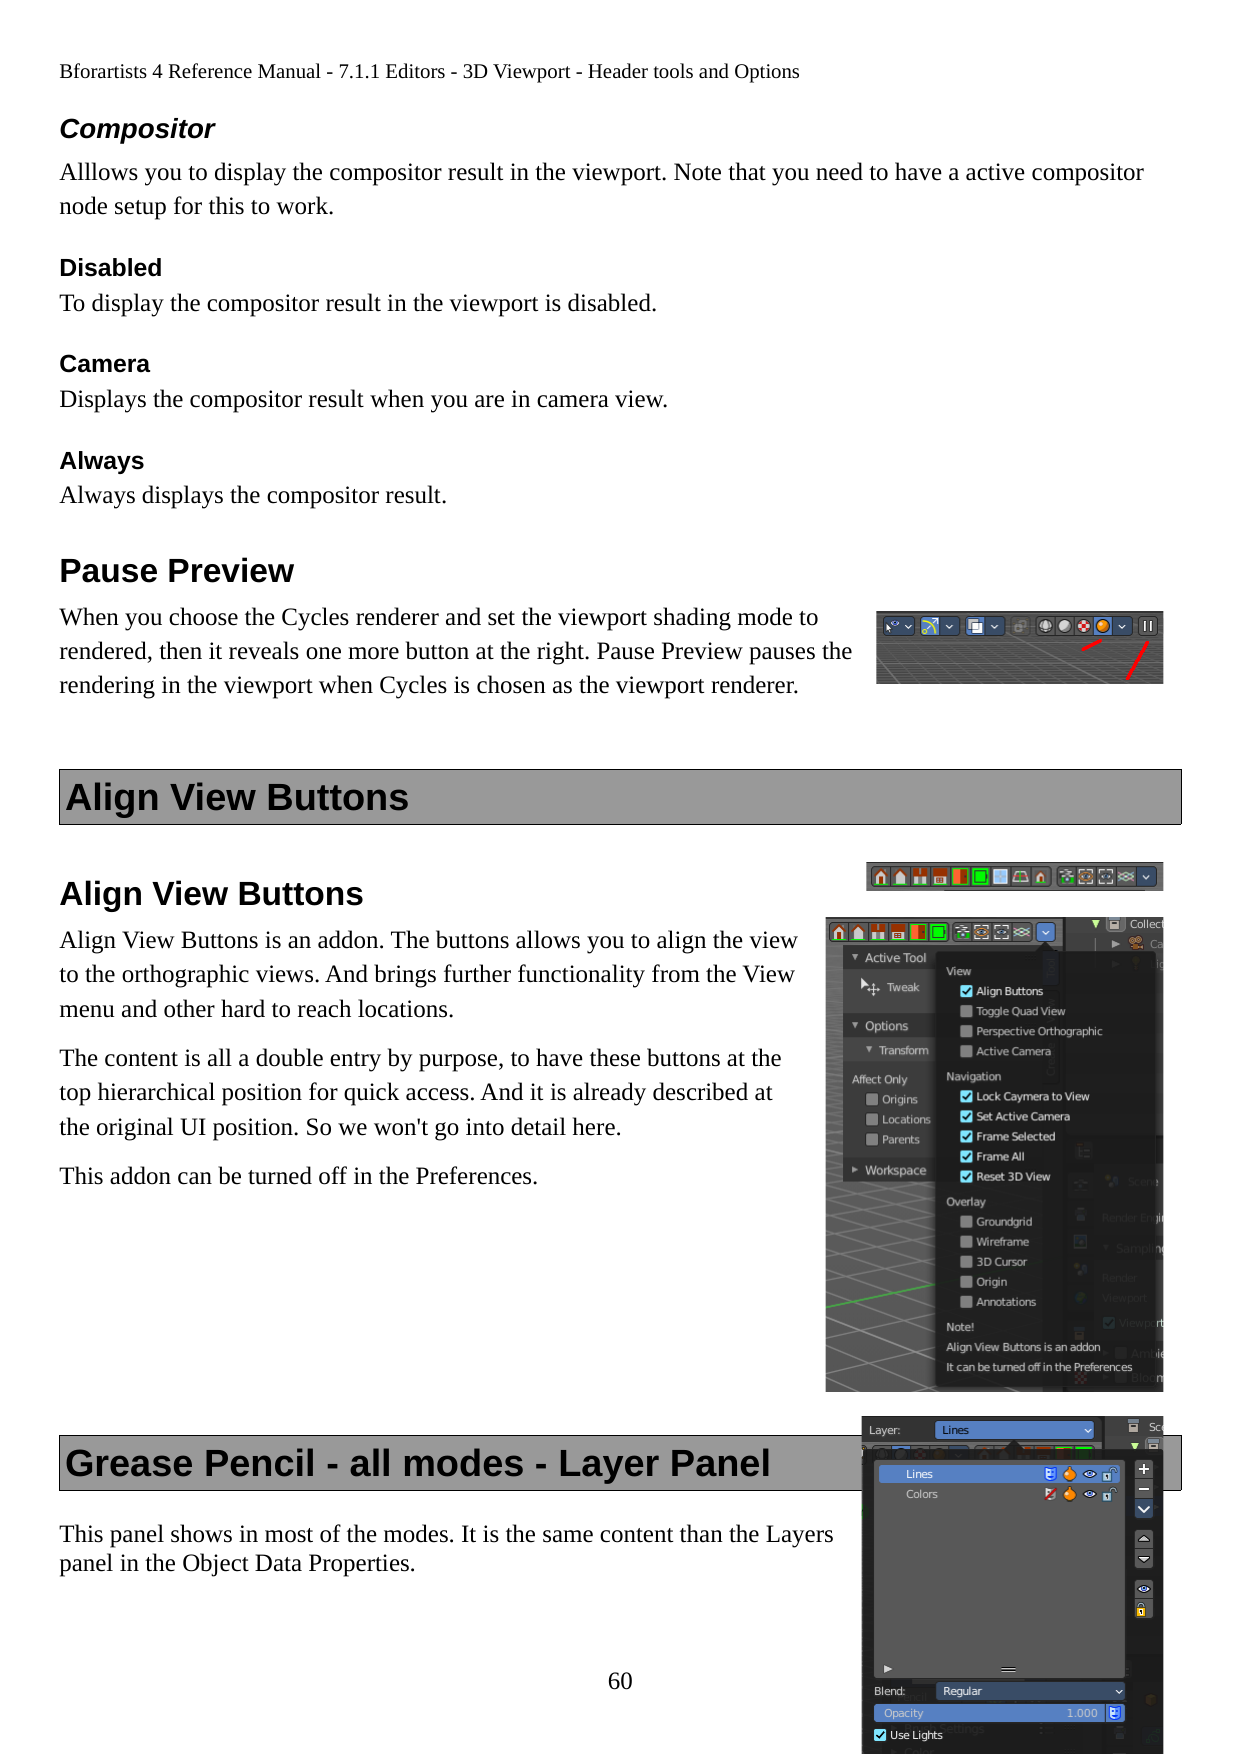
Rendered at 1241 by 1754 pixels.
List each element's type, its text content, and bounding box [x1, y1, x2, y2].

text This addon can be turned off in the Preferences. [59, 1161, 825, 1189]
text Align View Buttons is an addon. The buttons allows you to align the view to the orthographic views. And brings further functionality from the View menu and other hard to reach locations. [59, 925, 825, 1022]
subtitle Pause Preview [59, 550, 1181, 589]
subtitle Always [59, 446, 1181, 474]
subtitle Camera [59, 349, 1181, 378]
subtitle Align View Buttons [59, 873, 1181, 912]
text The content is all a double entry by purpose, to have these buttons at the top hierarchical position for quick access. And it is already described at the original UI position. So we won't go into detail here. [59, 1043, 825, 1140]
text When you choose the Cycles renderer and set the viewport shading mode to rendered, then it reveals one more button at the right. Pause Preview pauses the rendering in the viewport when Cycles is chosen as the viewport renderer. [59, 602, 1181, 699]
text Displays the compositor result when you are in camera view. [59, 384, 1181, 413]
picture [825, 917, 1164, 1392]
text Always displays the compositor result. [59, 481, 1181, 509]
picture [861, 1416, 1164, 1754]
picture [866, 862, 1164, 891]
picture [876, 611, 1164, 684]
subtitle Compositor [59, 113, 1181, 144]
text To display the compositor result in the viewport is disabled. [59, 288, 1181, 317]
text Alllows you to display the compositor result in the viewport. Note that you need to have a active compositor node setup for this to work. [59, 157, 1181, 220]
table_header Align View Buttons [60, 770, 1181, 824]
subtitle Disabled [59, 253, 1181, 282]
text This panel shows in most of the modes. It is the same content than the Layers panel in the Object Data Properties. [59, 1519, 861, 1576]
table_header Grease Pencil - all modes - Layer Panel [60, 1436, 861, 1490]
table_header [1164, 1436, 1181, 1490]
